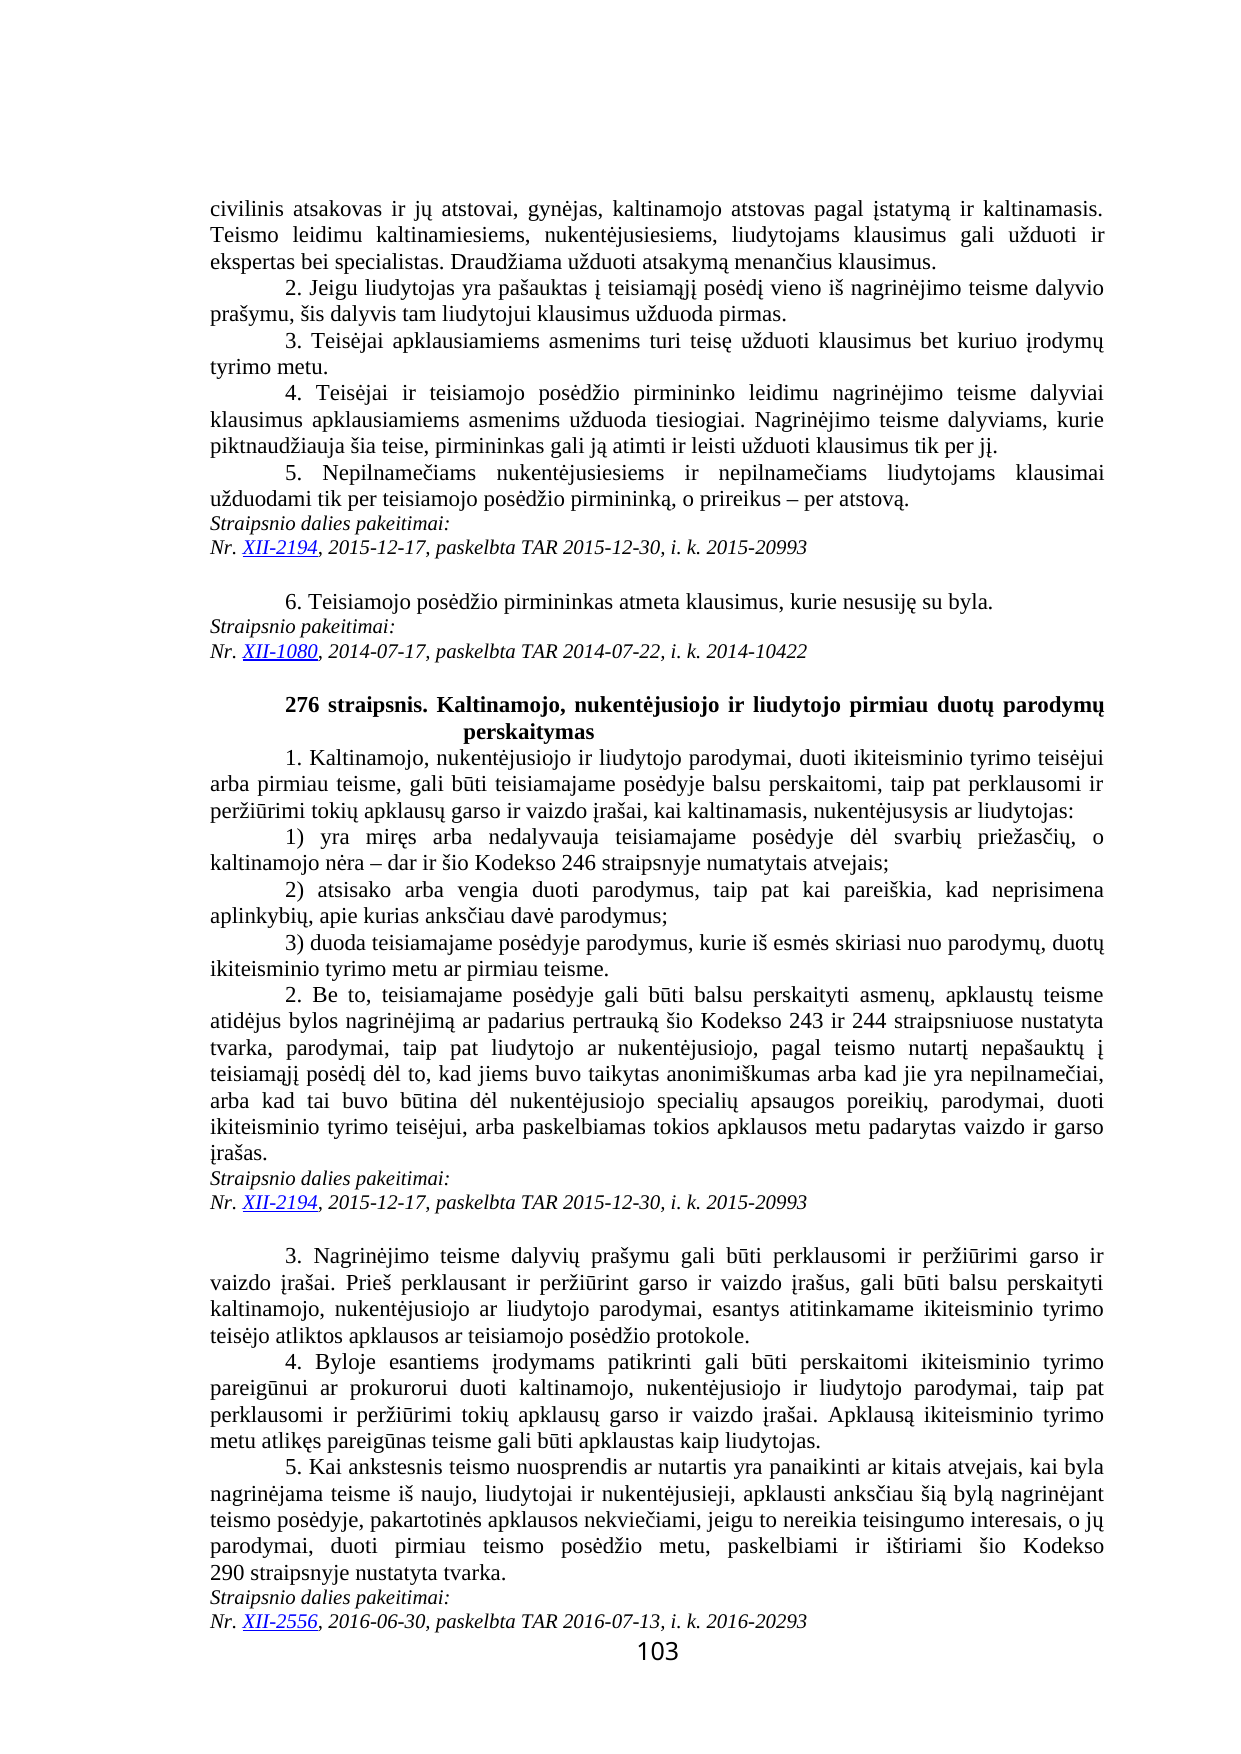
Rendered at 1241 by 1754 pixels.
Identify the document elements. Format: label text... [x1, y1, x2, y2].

text 3) duoda teisiamajame posėdyje parodymus, kurie iš esmės skiriasi nuo parodymų, duotų ikiteisminio tyrimo metu ar pirmiau teisme. [210, 928, 1106, 981]
text Straipsnio dalies pakeitimai: [210, 511, 1106, 535]
text 3. Teisėjai apklausiamiems asmenims turi teisę užduoti klausimus bet kuriuo įrodymų tyrimo metu. [210, 327, 1106, 379]
text Nr. XII-1080, 2014-07-17, paskelbta TAR 2014-07-22, i. k. 2014-10422 [210, 638, 1106, 663]
text Straipsnio pakeitimai: [210, 614, 1106, 638]
text Straipsnio dalies pakeitimai: [210, 1585, 1106, 1609]
text 3. Nagrinėjimo teisme dalyvių prašymu gali būti perklausomi ir peržiūrimi garso ir vaizdo įrašai. Prieš perklausant ir peržiūrint garso ir vaizdo įrašus, gali būti balsu perskaityti kaltinamojo, nukentėjusiojo ar liudytojo parodymai, esantys atitinkamame ikiteisminio tyrimo teisėjo atliktos apklausos ar teisiamojo posėdžio protokole. [210, 1243, 1106, 1348]
text 4. Teisėjai ir teisiamojo posėdžio pirmininko leidimu nagrinėjimo teisme dalyviai klausimus apklausiamiems asmenims užduoda tiesiogiai. Nagrinėjimo teisme dalyviams, kurie piktnaudžiauja šia teise, pirmininkas gali ją atimti ir leisti užduoti klausimus tik per jį. [210, 379, 1106, 458]
text 2) atsisako arba vengia duoti parodymus, taip pat kai pareiškia, kad neprisimena aplinkybių, apie kurias anksčiau davė parodymus; [210, 876, 1106, 928]
text Straipsnio dalies pakeitimai: [210, 1166, 1106, 1190]
text Nr. XII-2556, 2016-06-30, paskelbta TAR 2016-07-13, i. k. 2016-20293 [210, 1609, 1106, 1633]
text civilinis atsakovas ir jų atstovai, gynėjas, kaltinamojo atstovas pagal įstatymą ir kaltinamasis. Teismo leidimu kaltinamiesiems, nukentėjusiesiems, liudytojams klausimus gali užduoti ir ekspertas bei specialistas. Draudžiama užduoti atsakymą menančius klausimus. [210, 195, 1106, 274]
text 2. Jeigu liudytojas yra pašauktas į teisiamąjį posėdį vieno iš nagrinėjimo teisme dalyvio prašymu, šis dalyvis tam liudytojui klausimus užduoda pirmas. [210, 274, 1106, 327]
text 4. Byloje esantiems įrodymams patikrinti gali būti perskaitomi ikiteisminio tyrimo pareigūnui ar prokurorui duoti kaltinamojo, nukentėjusiojo ir liudytojo parodymai, taip pat perklausomi ir peržiūrimi tokių apklausų garso ir vaizdo įrašai. Apklausą ikiteisminio tyrimo metu atlikęs pareigūnas teisme gali būti apklaustas kaip liudytojas. [210, 1348, 1106, 1453]
text Nr. XII-2194, 2015-12-17, paskelbta TAR 2015-12-30, i. k. 2015-20993 [210, 535, 1106, 559]
text 5. Nepilnamečiams nukentėjusiesiems ir nepilnamečiams liudytojams klausimai užduodami tik per teisiamojo posėdžio pirmininką, o prireikus – per atstovą. [210, 458, 1106, 511]
text 5. Kai ankstesnis teismo nuosprendis ar nutartis yra panaikinti ar kitais atvejais, kai byla nagrinėjama teisme iš naujo, liudytojai ir nukentėjusieji, apklausti anksčiau šią bylą nagrinėjant teismo posėdyje, pakartotinės apklausos nekviečiami, jeigu to nereikia teisingumo interesais, o jų parodymai, duoti pirmiau teismo posėdžio metu, paskelbiami ir ištiriami šio Kodekso 290 straipsnyje nustatyta tvarka. [210, 1453, 1106, 1585]
text 2. Be to, teisiamajame posėdyje gali būti balsu perskaityti asmenų, apklaustų teisme atidėjus bylos nagrinėjimą ar padarius pertrauką šio Kodekso 243 ir 244 straipsniuose nustatyta tvarka, parodymai, taip pat liudytojo ar nukentėjusiojo, pagal teismo nutartį nepašauktų į teisiamąjį posėdį dėl to, kad jiems buvo taikytas anonimiškumas arba kad jie yra nepilnamečiai, arba kad tai buvo būtina dėl nukentėjusiojo specialių apsaugos poreikių, parodymai, duoti ikiteisminio tyrimo teisėjui, arba paskelbiamas tokios apklausos metu padarytas vaizdo ir garso įrašas. [210, 981, 1106, 1166]
text 6. Teisiamojo posėdžio pirmininkas atmeta klausimus, kurie nesusiję su byla. [210, 588, 1106, 614]
text Nr. XII-2194, 2015-12-17, paskelbta TAR 2015-12-30, i. k. 2015-20993 [210, 1190, 1106, 1214]
text 1. Kaltinamojo, nukentėjusiojo ir liudytojo parodymai, duoti ikiteisminio tyrimo teisėjui arba pirmiau teisme, gali būti teisiamajame posėdyje balsu perskaitomi, taip pat perklausomi ir peržiūrimi tokių apklausų garso ir vaizdo įrašai, kai kaltinamasis, nukentėjusysis ar liudytojas: [210, 744, 1106, 823]
text 276 straipsnis. Kaltinamojo, nukentėjusiojo ir liudytojo pirmiau duotų parodymų perskaitymas [285, 691, 1106, 744]
text 1) yra miręs arba nedalyvauja teisiamajame posėdyje dėl svarbių priežasčių, o kaltinamojo nėra – dar ir šio Kodekso 246 straipsnyje numatytais atvejais; [210, 823, 1106, 876]
